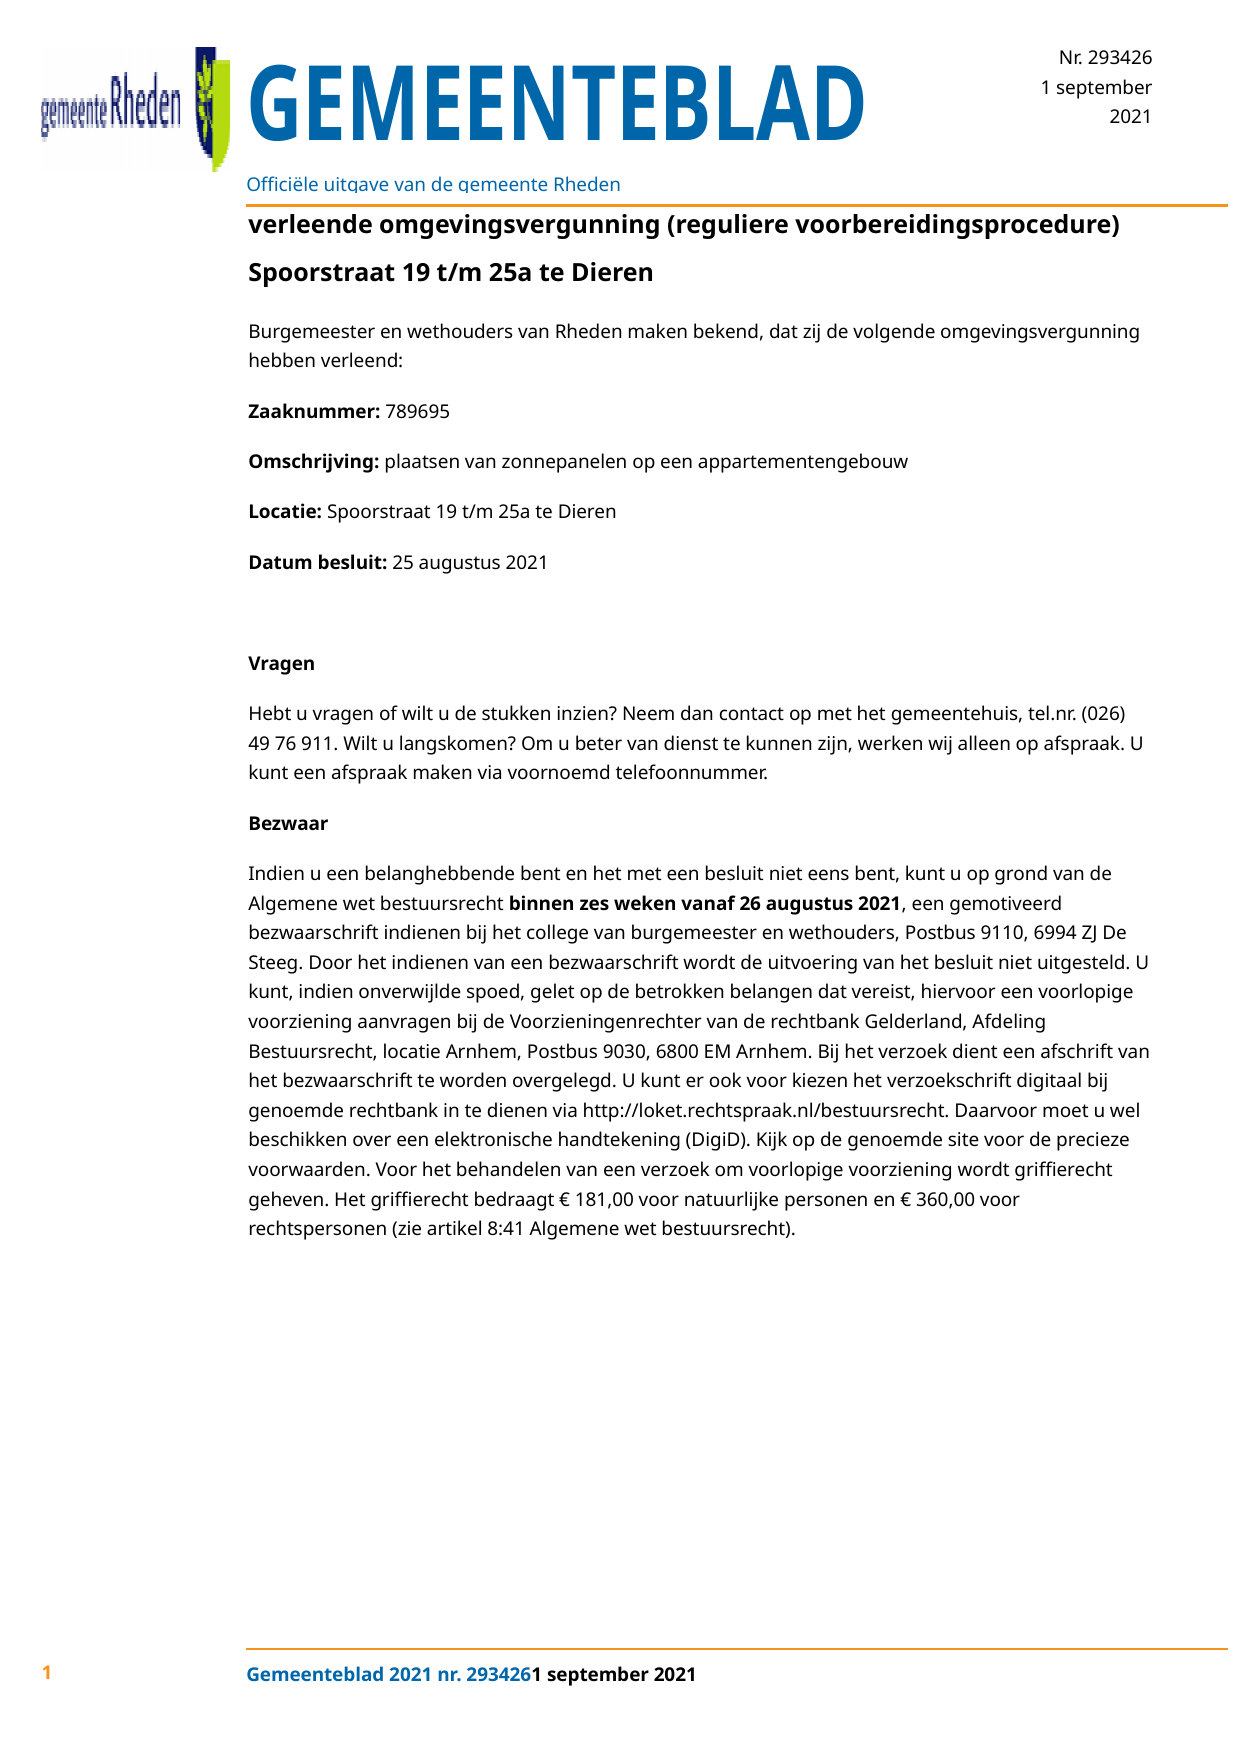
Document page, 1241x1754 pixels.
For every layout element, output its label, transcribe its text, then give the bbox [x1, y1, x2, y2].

text Hebt u vragen of wilt u de stukken inzien? Neem dan contact op met het gemeentehuis, tel.nr. (026) 49 76 911. Wilt u langskomen? Om u beter van dienst te kunnen zijn, werken wij alleen op afspraak. U kunt een afspraak maken via voornoemd telefoonnummer. [248, 700, 1152, 785]
text Indien u een belanghebbende bent en het met een besluit niet eens bent, kunt u op grond van de Algemene wet bestuursrecht binnen zes weken vanaf 26 augustus 2021, een gemotiveerd bezwaarschrift indienen bij het college van burgemeester en wethouders, Postbus 9110, 6994 ZJ De Steeg. Door het indienen van een bezwaarschrift wordt de uitvoering van het besluit niet uitgesteld. U kunt, indien onverwijlde spoed, gelet op de betrokken belangen dat vereist, hiervoor een voorlopige voorziening aanvragen bij de Voorzieningenrechter van de rechtbank Gelderland, Afdeling Bestuursrecht, locatie Arnhem, Postbus 9030, 6800 EM Arnhem. Bij het verzoek dient een afschrift van het bezwaarschrift te worden overgelegd. U kunt er ook voor kiezen het verzoekschrift digitaal bij genoemde rechtbank in te dienen via http://loket.rechtspraak.nl/bestuursrecht. Daarvoor moet u wel beschikken over een elektronische handtekening (DigiD). Kijk op de genoemde site voor de precieze voorwaarden. Voor het behandelen van een verzoek om voorlopige voorziening wordt griffierecht geheven. Het griffierecht bedraagt € 181,00 voor natuurlijke personen en € 360,00 voor rechtspersonen (zie artikel 8:41 Algemene wet bestuursrecht). [248, 860, 1152, 1241]
text Vragen [248, 650, 1152, 676]
text verleende omgevingsvergunning (reguliere voorbereidingsprocedure) Spoorstraat 19 t/m 25a te Dieren [248, 207, 1152, 288]
picture [41, 47, 231, 172]
text Bezwaar [248, 810, 1152, 836]
text Datum besluit: 25 augustus 2021 [248, 549, 1152, 575]
text Zaaknummer: 789695 [248, 398, 1152, 424]
text Locatie: Spoorstraat 19 t/m 25a te Dieren [248, 499, 1152, 524]
text Burgemeester en wethouders van Rheden maken bekend, dat zij de volgende omgevingsvergunning hebben verleend: [248, 318, 1152, 373]
text Omschrijving: plaatsen van zonnepanelen op een appartementengebouw [248, 448, 1152, 474]
